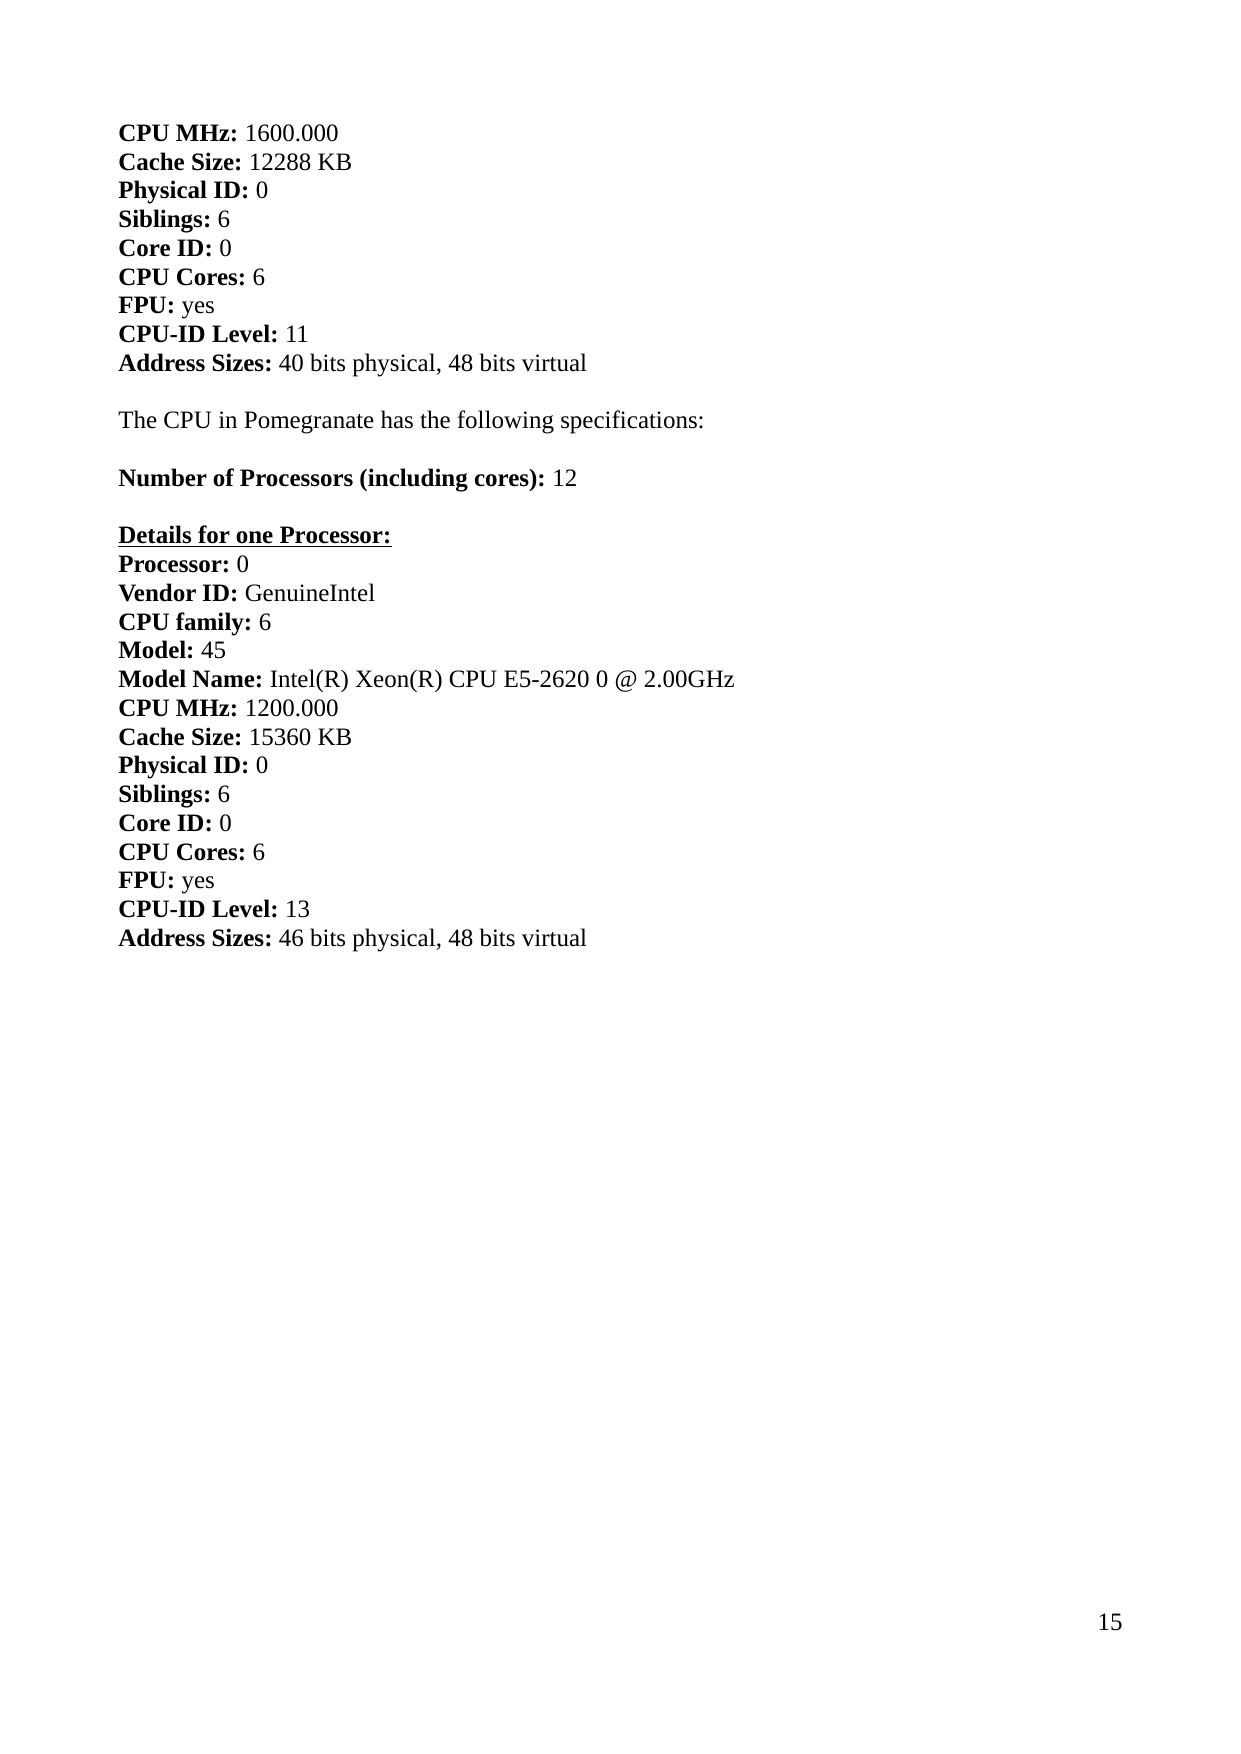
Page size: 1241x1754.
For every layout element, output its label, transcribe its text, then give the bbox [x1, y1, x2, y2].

text Cache Size: 15360 KB [118, 722, 1122, 751]
text CPU Cores: 6 [118, 837, 1122, 866]
text Details for one Processor: [118, 521, 1122, 549]
text FPU: yes [118, 291, 1122, 319]
text Core ID: 0 [118, 808, 1122, 837]
text CPU MHz: 1600.000 [118, 118, 1122, 147]
text CPU Cores: 6 [118, 262, 1122, 291]
text Address Sizes: 46 bits physical, 48 bits virtual [118, 923, 1122, 952]
text CPU MHz: 1200.000 [118, 693, 1122, 722]
text CPU-ID Level: 11 [118, 319, 1122, 348]
text Siblings: 6 [118, 779, 1122, 808]
text Cache Size: 12288 KB [118, 147, 1122, 176]
text CPU family: 6 [118, 607, 1122, 636]
text Model Name: Intel(R) Xeon(R) CPU E5-2620 0 @ 2.00GHz [118, 664, 1122, 693]
text Siblings: 6 [118, 204, 1122, 233]
text FPU: yes [118, 866, 1122, 894]
text Model: 45 [118, 636, 1122, 664]
text Vendor ID: GenuineIntel [118, 578, 1122, 607]
text The CPU in Pomegranate has the following specifications: [118, 406, 1122, 434]
text Physical ID: 0 [118, 176, 1122, 204]
text Address Sizes: 40 bits physical, 48 bits virtual [118, 348, 1122, 377]
text Physical ID: 0 [118, 751, 1122, 779]
text CPU-ID Level: 13 [118, 894, 1122, 923]
text Processor: 0 [118, 549, 1122, 578]
text Core ID: 0 [118, 233, 1122, 262]
text Number of Processors (including cores): 12 [118, 463, 1122, 492]
